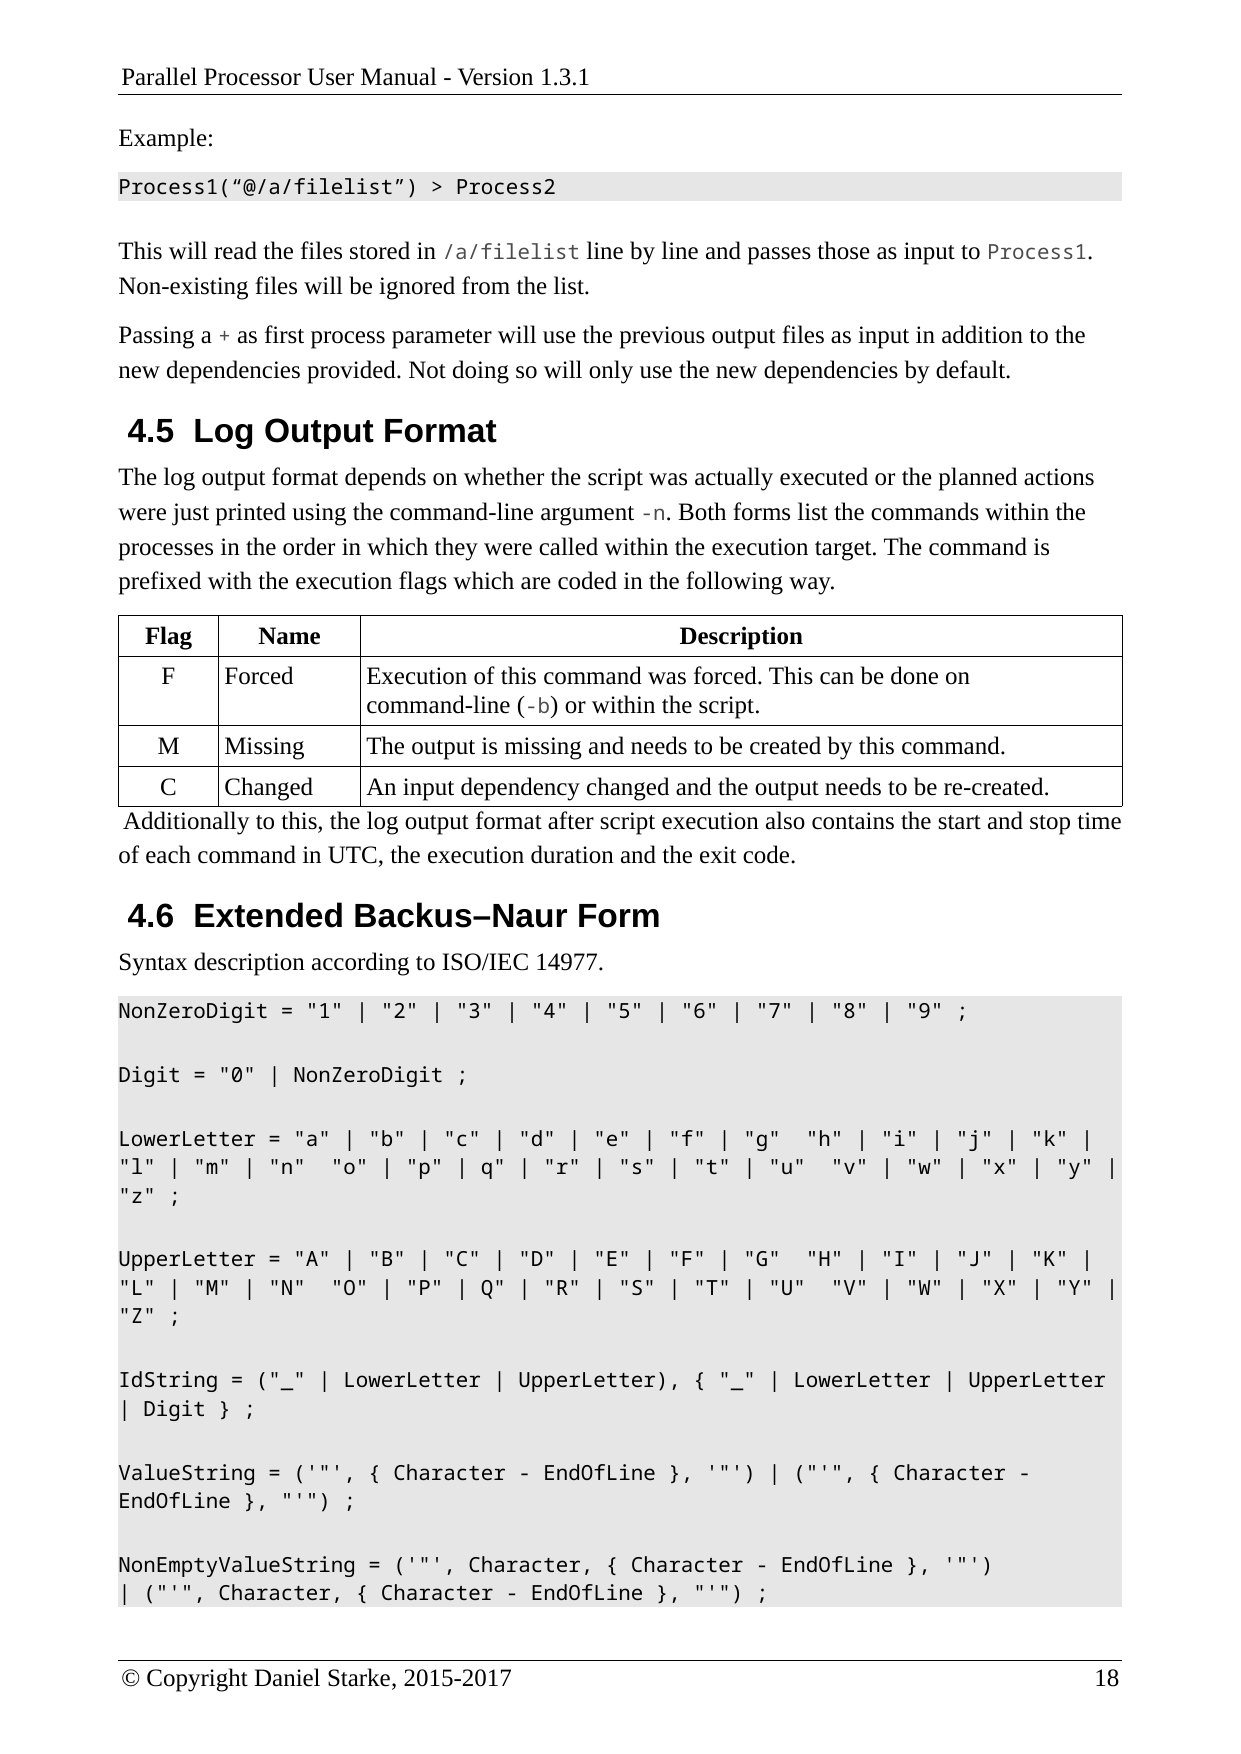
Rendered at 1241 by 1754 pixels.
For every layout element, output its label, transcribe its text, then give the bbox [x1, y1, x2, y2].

table_cell An input dependency changed and the output needs to be re‑created. [361, 767, 1122, 806]
table_cell Forced [219, 657, 360, 725]
table_cell Execution of this command was forced. This can be done on command‑line (‑b) or within the script. [361, 657, 1122, 725]
table_cell M [119, 726, 218, 766]
table_cell C [119, 767, 218, 806]
text ValueString = ('"', { Character - EndOfLine }, '"') | ("'", { Character - EndOfLine }, "'") ; [118, 1458, 1122, 1514]
subtitle Log Output Format [118, 411, 1122, 449]
text IdString = ("_" | LowerLetter | UpperLetter), { "_" | LowerLetter | UpperLetter | Digit } ; [118, 1365, 1122, 1422]
table_cell The output is missing and needs to be created by this command. [361, 726, 1122, 766]
text NonZeroDigit = "1" | "2" | "3" | "4" | "5" | "6" | "7" | "8" | "9" ; [118, 996, 1122, 1024]
table_cell Missing [219, 726, 360, 766]
text NonEmptyValueString = ('"', Character, { Character - EndOfLine }, '"') | ("'", Character, { Character - EndOfLine }, "'") ; [118, 1550, 1122, 1607]
table_cell F [119, 657, 218, 725]
table_header Name [219, 616, 360, 656]
text Additionally to this, the log output format after script execution also contains the start and stop time of each command in UTC, the execution duration and the exit code. [118, 807, 1122, 869]
text Digit = "0" | NonZeroDigit ; [118, 1060, 1122, 1088]
text The log output format depends on whether the script was actually executed or the planned actions were just printed using the command‑line argument ‑n. Both forms list the commands within the processes in the order in which they were called within the execution target. The command is prefixed with the execution flags which are coded in the following way. [118, 462, 1122, 595]
text Passing a + as first process parameter will use the previous output files as input in addition to the new dependencies provided. Not doing so will only use the new dependencies by default. [118, 320, 1122, 384]
text Process1(“@/a/filelist”) > Process2 [118, 172, 1122, 201]
table_cell Changed [219, 767, 360, 806]
text Syntax description according to ISO/IEC 14977. [118, 947, 1122, 976]
text LowerLetter = "a" | "b" | "c" | "d" | "e" | "f" | "g" "h" | "i" | "j" | "k" | "l" | "m" | "n" "o" | "p" | q" | "r" | "s" | "t" | "u" "v" | "w" | "x" | "y" | "z" ; [118, 1124, 1122, 1209]
table_header Description [361, 616, 1122, 656]
text UpperLetter = "A" | "B" | "C" | "D" | "E" | "F" | "G" "H" | "I" | "J" | "K" | "L" | "M" | "N" "O" | "P" | Q" | "R" | "S" | "T" | "U" "V" | "W" | "X" | "Y" | "Z" ; [118, 1244, 1122, 1330]
table_header Flag [119, 616, 218, 656]
text Example: [118, 123, 1122, 152]
subtitle Extended Backus–Naur Form [118, 896, 1122, 934]
text This will read the files stored in /a/filelist line by line and passes those as input to Process1. Non-existing files will be ignored from the list. [118, 236, 1122, 300]
